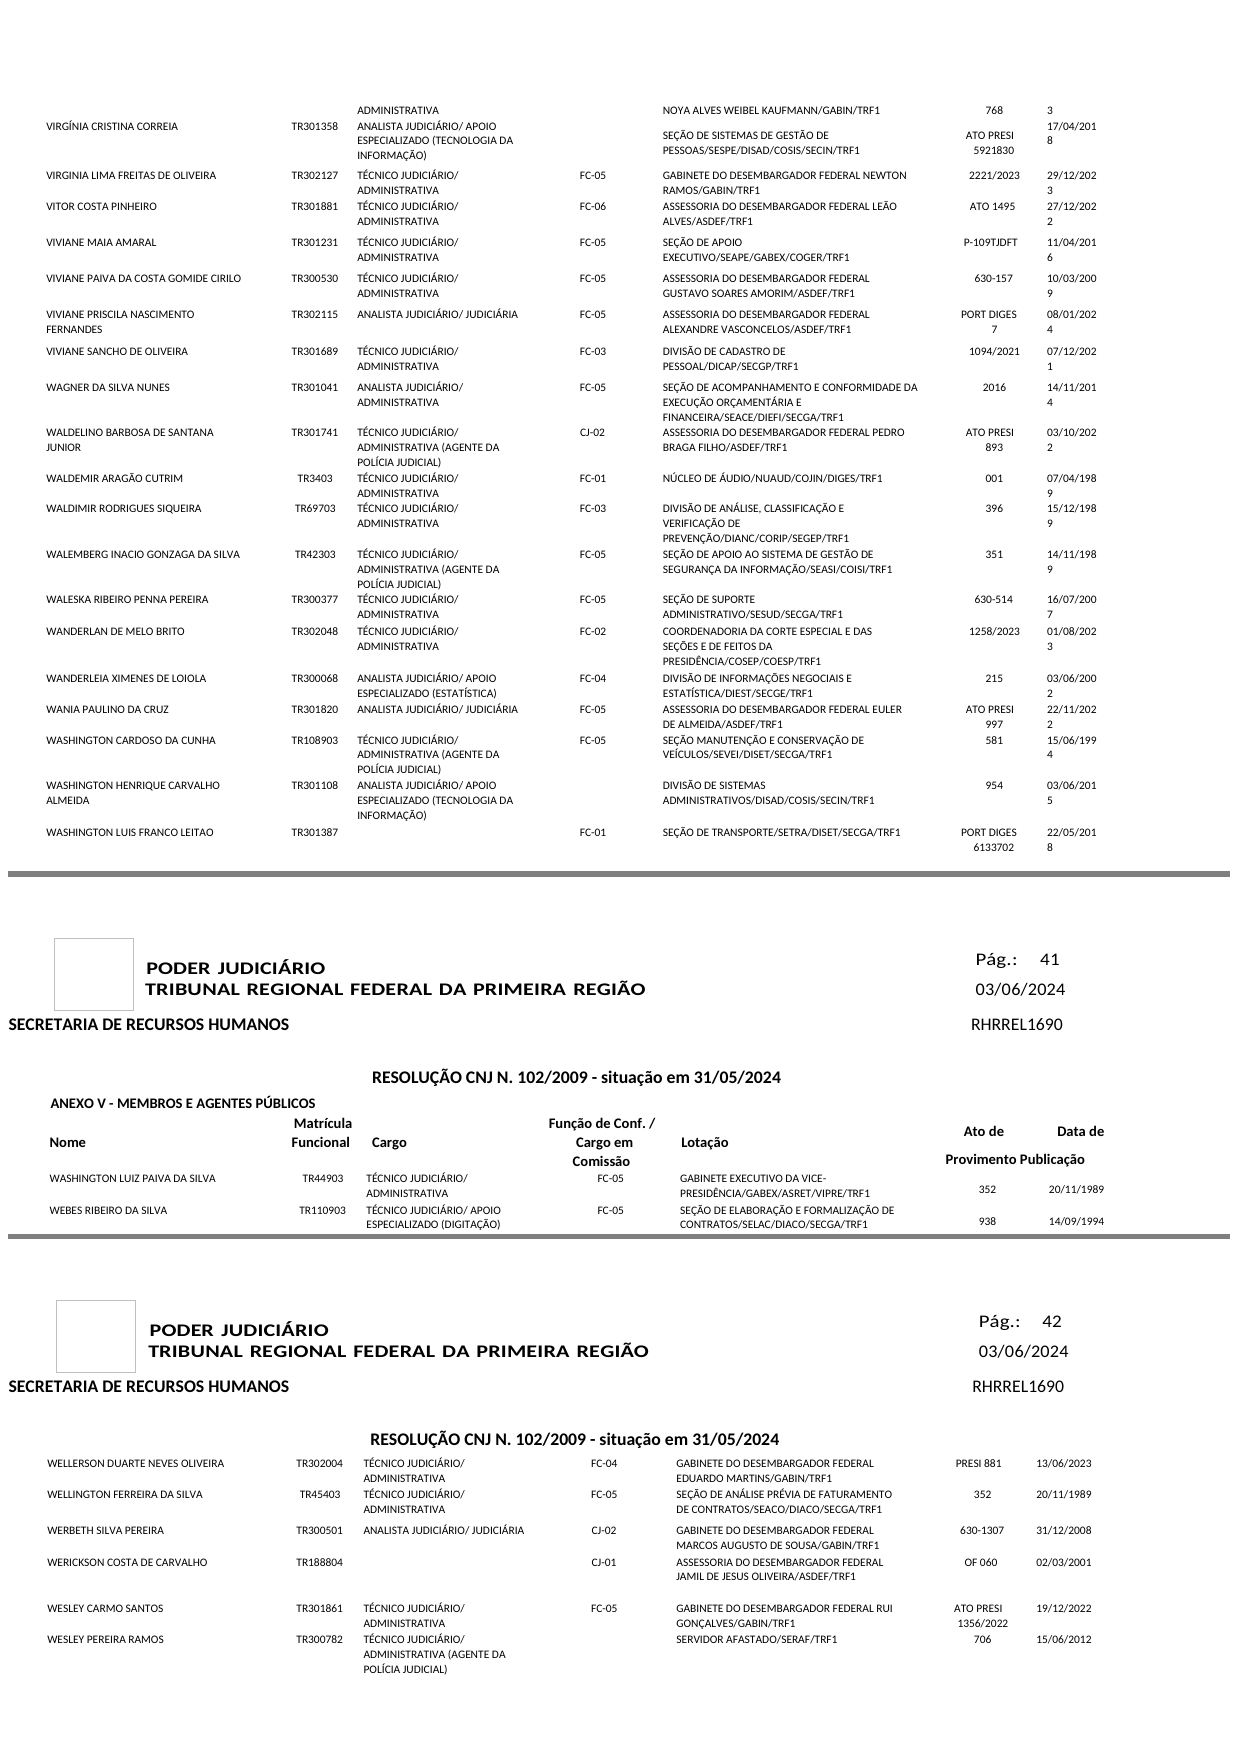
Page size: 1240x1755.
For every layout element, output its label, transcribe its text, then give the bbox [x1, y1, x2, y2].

table_cell VIVIANE PRISCILA NASCIMENTO FERNANDES [46, 308, 291, 344]
table_cell 16/07/2007 [1041, 593, 1101, 624]
table_cell FC-05 [580, 702, 663, 733]
table_cell [580, 103, 663, 119]
table_cell TÉCNICO JUDICIÁRIO/ ADMINISTRATIVA [357, 502, 579, 547]
table_cell 29/12/2023 [1041, 168, 1101, 199]
table_cell FC-05 [549, 1203, 680, 1233]
table_cell 14/11/2014 [1041, 380, 1101, 426]
table_cell GABINETE EXECUTIVO DA VICE- PRESIDÊNCIA/GABEX/ASRET/VIPRE/TRF1 [680, 1171, 945, 1203]
table_cell [580, 779, 663, 825]
table_cell VIRGINIA LIMA FREITAS DE OLIVEIRA [46, 168, 291, 199]
table_cell GABINETE DO DESEMBARGADOR FEDERAL MARCOS AUGUSTO DE SOUSA/GABIN/TRF1 [676, 1524, 947, 1555]
table_cell 2221/2023 [961, 168, 1041, 199]
table_cell 2016 [961, 380, 1041, 426]
table_cell FC-06 [580, 199, 663, 235]
table_cell NÚCLEO DE ÁUDIO/NUAUD/COJIN/DIGES/TRF1 [663, 471, 961, 502]
table_cell ATO 1495 [961, 199, 1041, 235]
table_cell WALDEMIR ARAGÃO CUTRIM [46, 471, 291, 502]
table_cell TÉCNICO JUDICIÁRIO/ ADMINISTRATIVA [357, 272, 579, 308]
table_header Matrícula Funcional [291, 1114, 366, 1171]
table_cell SEÇÃO DE ACOMPANHAMENTO E CONFORMIDADE DA EXECUÇÃO ORÇAMENTÁRIA E FINANCEIRA/SEACE/DIEFI/SECGA/TRF1 [663, 380, 961, 426]
table_cell FC-05 [580, 272, 663, 308]
table_cell VIRGÍNIA CRISTINA CORREIA [46, 119, 291, 168]
table_cell WERICKSON COSTA DE CARVALHO [47, 1555, 296, 1601]
table_cell PORT DIGES 7 [961, 308, 1041, 344]
table_cell 15/06/2012 [1036, 1633, 1093, 1679]
table_cell ASSESSORIA DO DESEMBARGADOR FEDERAL GUSTAVO SOARES AMORIM/ASDEF/TRF1 [663, 272, 961, 308]
table_cell TR301741 [291, 426, 357, 471]
table_cell SERVIDOR AFASTADO/SERAF/TRF1 [676, 1633, 947, 1679]
table_cell 22/11/2022 [1041, 702, 1101, 733]
table_cell ASSESSORIA DO DESEMBARGADOR FEDERAL LEÃO ALVES/ASDEF/TRF1 [663, 199, 961, 235]
table_cell TR69703 [291, 502, 357, 547]
table_cell 10/03/2009 [1041, 272, 1101, 308]
table_cell FC-05 [580, 235, 663, 272]
table_cell DIVISÃO DE SISTEMAS ADMINISTRATIVOS/DISAD/COSIS/SECIN/TRF1 [663, 779, 961, 825]
table_cell ANALISTA JUDICIÁRIO/ JUDICIÁRIA [363, 1524, 591, 1555]
table_cell 17/04/2018 [1041, 119, 1101, 168]
table_header Cargo [366, 1114, 548, 1171]
table_cell SEÇÃO DE APOIO AO SISTEMA DE GESTÃO DE SEGURANÇA DA INFORMAÇÃO/SEASI/COISI/TRF1 [663, 547, 961, 593]
table_cell WALDIMIR RODRIGUES SIQUEIRA [46, 502, 291, 547]
table_cell 1258/2023 [961, 624, 1041, 672]
table_cell GABINETE DO DESEMBARGADOR FEDERAL NEWTON RAMOS/GABIN/TRF1 [663, 168, 961, 199]
table_cell SEÇÃO DE TRANSPORTE/SETRA/DISET/SECGA/TRF1 [663, 825, 961, 871]
table_cell TR300377 [291, 593, 357, 624]
table_cell TR301387 [291, 825, 357, 871]
table_cell ANALISTA JUDICIÁRIO/ JUDICIÁRIA [357, 308, 579, 344]
table_cell ASSESSORIA DO DESEMBARGADOR FEDERAL PEDRO BRAGA FILHO/ASDEF/TRF1 [663, 426, 961, 471]
table_cell VITOR COSTA PINHEIRO [46, 199, 291, 235]
table_cell TÉCNICO JUDICIÁRIO/ ADMINISTRATIVA (AGENTE DA POLÍCIA JUDICIAL) [357, 733, 579, 778]
table_cell TR301358 [291, 119, 357, 168]
table_cell WASHINGTON CARDOSO DA CUNHA [46, 733, 291, 778]
subtitle ANEXO V - MEMBROS E AGENTES PÚBLICOS [50, 1094, 1098, 1112]
table_cell WANDERLAN DE MELO BRITO [46, 624, 291, 672]
table_cell TR302048 [291, 624, 357, 672]
table_cell ANALISTA JUDICIÁRIO/ APOIO ESPECIALIZADO (TECNOLOGIA DA INFORMAÇÃO) [357, 779, 579, 825]
table_cell TÉCNICO JUDICIÁRIO/ ADMINISTRATIVA [357, 593, 579, 624]
table_cell 08/01/2024 [1041, 308, 1101, 344]
table_cell ADMINISTRATIVA [357, 103, 579, 119]
table_cell ATO PRESI 5921830 [961, 119, 1041, 168]
table_cell TÉCNICO JUDICIÁRIO/ ADMINISTRATIVA [366, 1171, 548, 1203]
table_cell 352 20/11/1989 [945, 1171, 1105, 1203]
table_cell 768 [961, 103, 1041, 119]
table_cell TR110903 [291, 1203, 366, 1233]
table_cell 215 [961, 672, 1041, 702]
table_cell TÉCNICO JUDICIÁRIO/ ADMINISTRATIVA (AGENTE DA POLÍCIA JUDICIAL) [357, 547, 579, 593]
table_cell TR301689 [291, 344, 357, 380]
table_cell TÉCNICO JUDICIÁRIO/ ADMINISTRATIVA (AGENTE DA POLÍCIA JUDICIAL) [357, 426, 579, 471]
table_cell FC-05 [580, 380, 663, 426]
text SECRETARIA DE RECURSOS HUMANOS RHRREL1690 [8, 1239, 1098, 1396]
table_header WELLERSON DUARTE NEVES OLIVEIRA [47, 1457, 296, 1487]
table_cell FC-01 [580, 471, 663, 502]
table_cell TR301041 [291, 380, 357, 426]
table_cell 31/12/2008 [1036, 1524, 1093, 1555]
table_cell WASHINGTON HENRIQUE CARVALHO ALMEIDA [46, 779, 291, 825]
table_cell WASHINGTON LUIS FRANCO LEITAO [46, 825, 291, 871]
table_cell TR301231 [291, 235, 357, 272]
table_cell FC-05 [580, 168, 663, 199]
table_cell ANALISTA JUDICIÁRIO/ APOIO ESPECIALIZADO (ESTATÍSTICA) [357, 672, 579, 702]
table_cell 20/11/1989 [1036, 1488, 1093, 1523]
table_header GABINETE DO DESEMBARGADOR FEDERAL EDUARDO MARTINS/GABIN/TRF1 [676, 1457, 947, 1487]
table_cell TR188804 [296, 1555, 363, 1601]
table_cell FC-05 [580, 593, 663, 624]
table_cell TR300068 [291, 672, 357, 702]
table_cell 954 [961, 779, 1041, 825]
table_cell VIVIANE MAIA AMARAL [46, 235, 291, 272]
table_cell TÉCNICO JUDICIÁRIO/ APOIO ESPECIALIZADO (DIGITAÇÃO) [366, 1203, 548, 1233]
table_cell 07/04/1989 [1041, 471, 1101, 502]
table_cell ATO PRESI 893 [961, 426, 1041, 471]
table_cell TÉCNICO JUDICIÁRIO/ ADMINISTRATIVA [357, 344, 579, 380]
table_cell ANALISTA JUDICIÁRIO/ JUDICIÁRIA [357, 702, 579, 733]
table_cell DIVISÃO DE ANÁLISE, CLASSIFICAÇÃO E VERIFICAÇÃO DE PREVENÇÃO/DIANC/CORIP/SEGEP/TRF1 [663, 502, 961, 547]
table_cell VIVIANE SANCHO DE OLIVEIRA [46, 344, 291, 380]
table_header TÉCNICO JUDICIÁRIO/ ADMINISTRATIVA [363, 1457, 591, 1487]
table_header Função de Conf. / Cargo em Comissão [549, 1114, 680, 1171]
table_cell TÉCNICO JUDICIÁRIO/ ADMINISTRATIVA [357, 624, 579, 672]
table_cell TR44903 [291, 1171, 366, 1203]
table_cell FC-02 [580, 624, 663, 672]
table_cell 581 [961, 733, 1041, 778]
table_cell 03/06/2015 [1041, 779, 1101, 825]
table_cell [363, 1555, 591, 1601]
table_cell [591, 1633, 676, 1679]
table_cell SEÇÃO MANUTENÇÃO E CONSERVAÇÃO DE VEÍCULOS/SEVEI/DISET/SECGA/TRF1 [663, 733, 961, 778]
table_cell ATO PRESI 1356/2022 [947, 1601, 1036, 1632]
table_cell WALDELINO BARBOSA DE SANTANA JUNIOR [46, 426, 291, 471]
table_cell WAGNER DA SILVA NUNES [46, 380, 291, 426]
table_cell SEÇÃO DE APOIO EXECUTIVO/SEAPE/GABEX/COGER/TRF1 [663, 235, 961, 272]
table_cell 27/12/2022 [1041, 199, 1101, 235]
table_cell WELLINGTON FERREIRA DA SILVA [47, 1488, 296, 1523]
table_cell TR302127 [291, 168, 357, 199]
table_cell WESLEY PEREIRA RAMOS [47, 1633, 296, 1679]
table_cell 001 [961, 471, 1041, 502]
table_cell COORDENADORIA DA CORTE ESPECIAL E DAS SEÇÕES E DE FEITOS DA PRESIDÊNCIA/COSEP/COESP/TRF1 [663, 624, 961, 672]
table_cell FC-05 [591, 1601, 676, 1632]
table_cell 630-514 [961, 593, 1041, 624]
table_header Lotação [680, 1114, 945, 1171]
table_cell FC-05 [580, 733, 663, 778]
table_cell TR301861 [296, 1601, 363, 1632]
table_cell 02/03/2001 [1036, 1555, 1093, 1601]
table_cell SEÇÃO DE ELABORAÇÃO E FORMALIZAÇÃO DE CONTRATOS/SELAC/DIACO/SECGA/TRF1 [680, 1203, 945, 1233]
table_header Ato de Data de Provimento Publicação [945, 1114, 1105, 1171]
text SECRETARIA DE RECURSOS HUMANOS RHRREL1690 [8, 877, 1098, 1034]
table_cell 706 [947, 1633, 1036, 1679]
table_cell [291, 103, 357, 119]
table_cell [580, 119, 663, 168]
table_cell WALEMBERG INACIO GONZAGA DA SILVA [46, 547, 291, 593]
table_cell SEÇÃO DE ANÁLISE PRÉVIA DE FATURAMENTO DE CONTRATOS/SEACO/DIACO/SECGA/TRF1 [676, 1488, 947, 1523]
table_cell TÉCNICO JUDICIÁRIO/ ADMINISTRATIVA (AGENTE DA POLÍCIA JUDICIAL) [363, 1633, 591, 1679]
table_header PRESI 881 [947, 1457, 1036, 1487]
table_cell WANDERLEIA XIMENES DE LOIOLA [46, 672, 291, 702]
table_cell 07/12/2021 [1041, 344, 1101, 380]
table_cell OF 060 [947, 1555, 1036, 1601]
table_cell ANALISTA JUDICIÁRIO/ APOIO ESPECIALIZADO (TECNOLOGIA DA INFORMAÇÃO) [357, 119, 579, 168]
table_cell 19/12/2022 [1036, 1601, 1093, 1632]
table_header 13/06/2023 [1036, 1457, 1093, 1487]
table_cell WEBES RIBEIRO DA SILVA [49, 1203, 291, 1233]
table_cell 351 [961, 547, 1041, 593]
table_cell ATO PRESI 997 [961, 702, 1041, 733]
table_cell 11/04/2016 [1041, 235, 1101, 272]
table_cell TR300501 [296, 1524, 363, 1555]
table_header Nome [49, 1114, 291, 1171]
table_cell P-109TJDFT [961, 235, 1041, 272]
table_cell 15/06/1994 [1041, 733, 1101, 778]
table_cell WERBETH SILVA PEREIRA [47, 1524, 296, 1555]
table_cell FC-05 [580, 308, 663, 344]
table_cell 01/08/2023 [1041, 624, 1101, 672]
table_cell TR301820 [291, 702, 357, 733]
table_cell NOYA ALVES WEIBEL KAUFMANN/GABIN/TRF1 [663, 103, 961, 119]
table_cell ASSESSORIA DO DESEMBARGADOR FEDERAL JAMIL DE JESUS OLIVEIRA/ASDEF/TRF1 [676, 1555, 947, 1601]
table_cell FC-03 [580, 344, 663, 380]
table_cell FC-04 [580, 672, 663, 702]
table_cell 352 [947, 1488, 1036, 1523]
text RESOLUÇÃO CNJ N. 102/2009 - situação em 31/05/2024 [67, 1428, 1082, 1450]
table_cell TÉCNICO JUDICIÁRIO/ ADMINISTRATIVA [363, 1488, 591, 1523]
table_cell FC-05 [580, 547, 663, 593]
table_cell WASHINGTON LUIZ PAIVA DA SILVA [49, 1171, 291, 1203]
table_cell SEÇÃO DE SUPORTE ADMINISTRATIVO/SESUD/SECGA/TRF1 [663, 593, 961, 624]
table_cell 03/06/2002 [1041, 672, 1101, 702]
table_cell ASSESSORIA DO DESEMBARGADOR FEDERAL ALEXANDRE VASCONCELOS/ASDEF/TRF1 [663, 308, 961, 344]
table_cell FC-05 [549, 1171, 680, 1203]
table_cell CJ-02 [591, 1524, 676, 1555]
text RESOLUÇÃO CNJ N. 102/2009 - situação em 31/05/2024 [67, 1066, 1085, 1088]
table_cell TÉCNICO JUDICIÁRIO/ ADMINISTRATIVA [357, 168, 579, 199]
table_cell 3 [1041, 103, 1101, 119]
table_cell WANIA PAULINO DA CRUZ [46, 702, 291, 733]
table_cell GABINETE DO DESEMBARGADOR FEDERAL RUI GONÇALVES/GABIN/TRF1 [676, 1601, 947, 1632]
table_cell TR301108 [291, 779, 357, 825]
table_cell TR3403 [291, 471, 357, 502]
table_cell WESLEY CARMO SANTOS [47, 1601, 296, 1632]
table_cell 630-1307 [947, 1524, 1036, 1555]
table_cell CJ-01 [591, 1555, 676, 1601]
table_cell FC-03 [580, 502, 663, 547]
table_cell 938 14/09/1994 [945, 1203, 1105, 1233]
table_cell 22/05/2018 [1041, 825, 1101, 871]
table_cell TR300782 [296, 1633, 363, 1679]
table_cell TÉCNICO JUDICIÁRIO/ ADMINISTRATIVA [357, 235, 579, 272]
table_cell TR45403 [296, 1488, 363, 1523]
table_cell TR301881 [291, 199, 357, 235]
table_cell TÉCNICO JUDICIÁRIO/ ADMINISTRATIVA [357, 199, 579, 235]
table_cell VIVIANE PAIVA DA COSTA GOMIDE CIRILO [46, 272, 291, 308]
table_cell [357, 825, 579, 871]
table_cell 396 [961, 502, 1041, 547]
table_cell 630-157 [961, 272, 1041, 308]
table_cell FC-01 [580, 825, 663, 871]
table_cell WALESKA RIBEIRO PENNA PEREIRA [46, 593, 291, 624]
table_cell 1094/2021 [961, 344, 1041, 380]
table_cell SEÇÃO DE SISTEMAS DE GESTÃO DE PESSOAS/SESPE/DISAD/COSIS/SECIN/TRF1 [663, 119, 961, 168]
table_cell FC-05 [591, 1488, 676, 1523]
table_header FC-04 [591, 1457, 676, 1487]
table_cell 03/10/2022 [1041, 426, 1101, 471]
table_cell DIVISÃO DE CADASTRO DE PESSOAL/DICAP/SECGP/TRF1 [663, 344, 961, 380]
table_cell TR108903 [291, 733, 357, 778]
table_cell CJ-02 [580, 426, 663, 471]
table_cell 15/12/1989 [1041, 502, 1101, 547]
table_header TR302004 [296, 1457, 363, 1487]
table_cell TR300530 [291, 272, 357, 308]
table_cell 14/11/1989 [1041, 547, 1101, 593]
table_cell [46, 103, 291, 119]
table_cell ASSESSORIA DO DESEMBARGADOR FEDERAL EULER DE ALMEIDA/ASDEF/TRF1 [663, 702, 961, 733]
table_cell DIVISÃO DE INFORMAÇÕES NEGOCIAIS E ESTATÍSTICA/DIEST/SECGE/TRF1 [663, 672, 961, 702]
table_cell TR302115 [291, 308, 357, 344]
table_cell TÉCNICO JUDICIÁRIO/ ADMINISTRATIVA [363, 1601, 591, 1632]
table_cell TÉCNICO JUDICIÁRIO/ ADMINISTRATIVA [357, 471, 579, 502]
table_cell PORT DIGES 6133702 [961, 825, 1041, 871]
table_cell ANALISTA JUDICIÁRIO/ ADMINISTRATIVA [357, 380, 579, 426]
table_cell TR42303 [291, 547, 357, 593]
